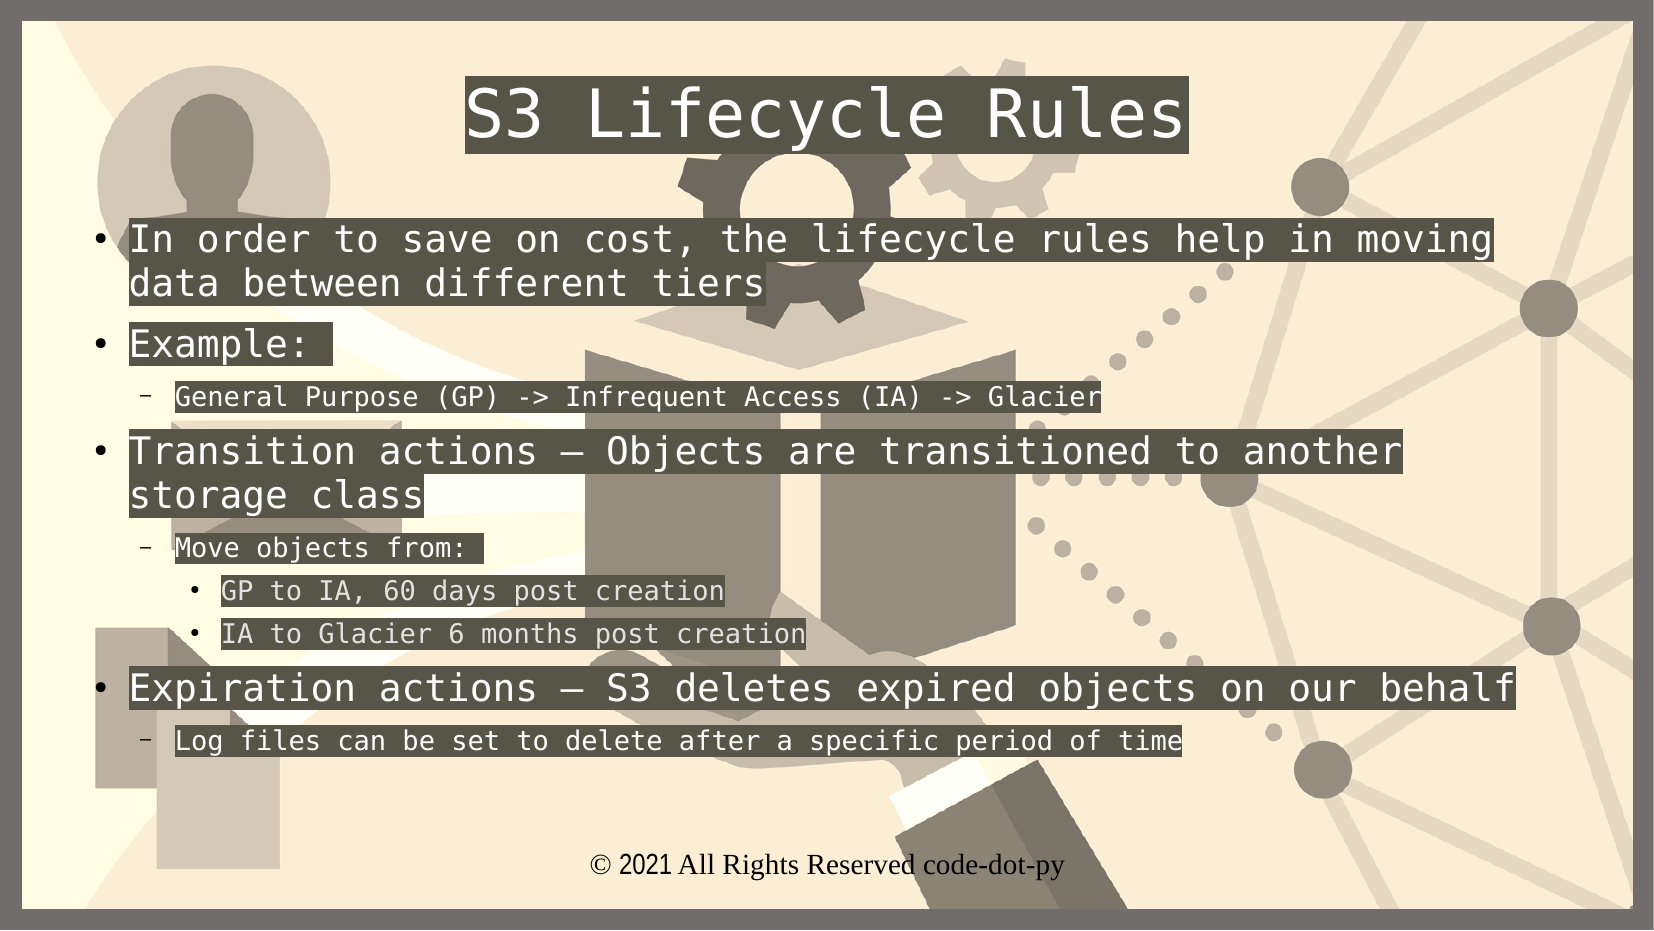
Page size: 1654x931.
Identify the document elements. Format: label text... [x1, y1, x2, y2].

title S3 Lifecycle Rules [82, 37, 1571, 193]
picture [0, 0, 1654, 930]
list In order to save on cost, the lifecycle rules help in moving data between different tiers Example: General Purpose (GP) -> Infrequent Access (IA) -> Glacier Transition actions – Objects are transitioned to another storage class Move objects from: GP to IA, 60 days post creation IA to Glacier 6 months post creation Expiration actions – S3 deletes expired objects on our behalf Log files can be set to delete after a specific period of time [82, 217, 1571, 758]
